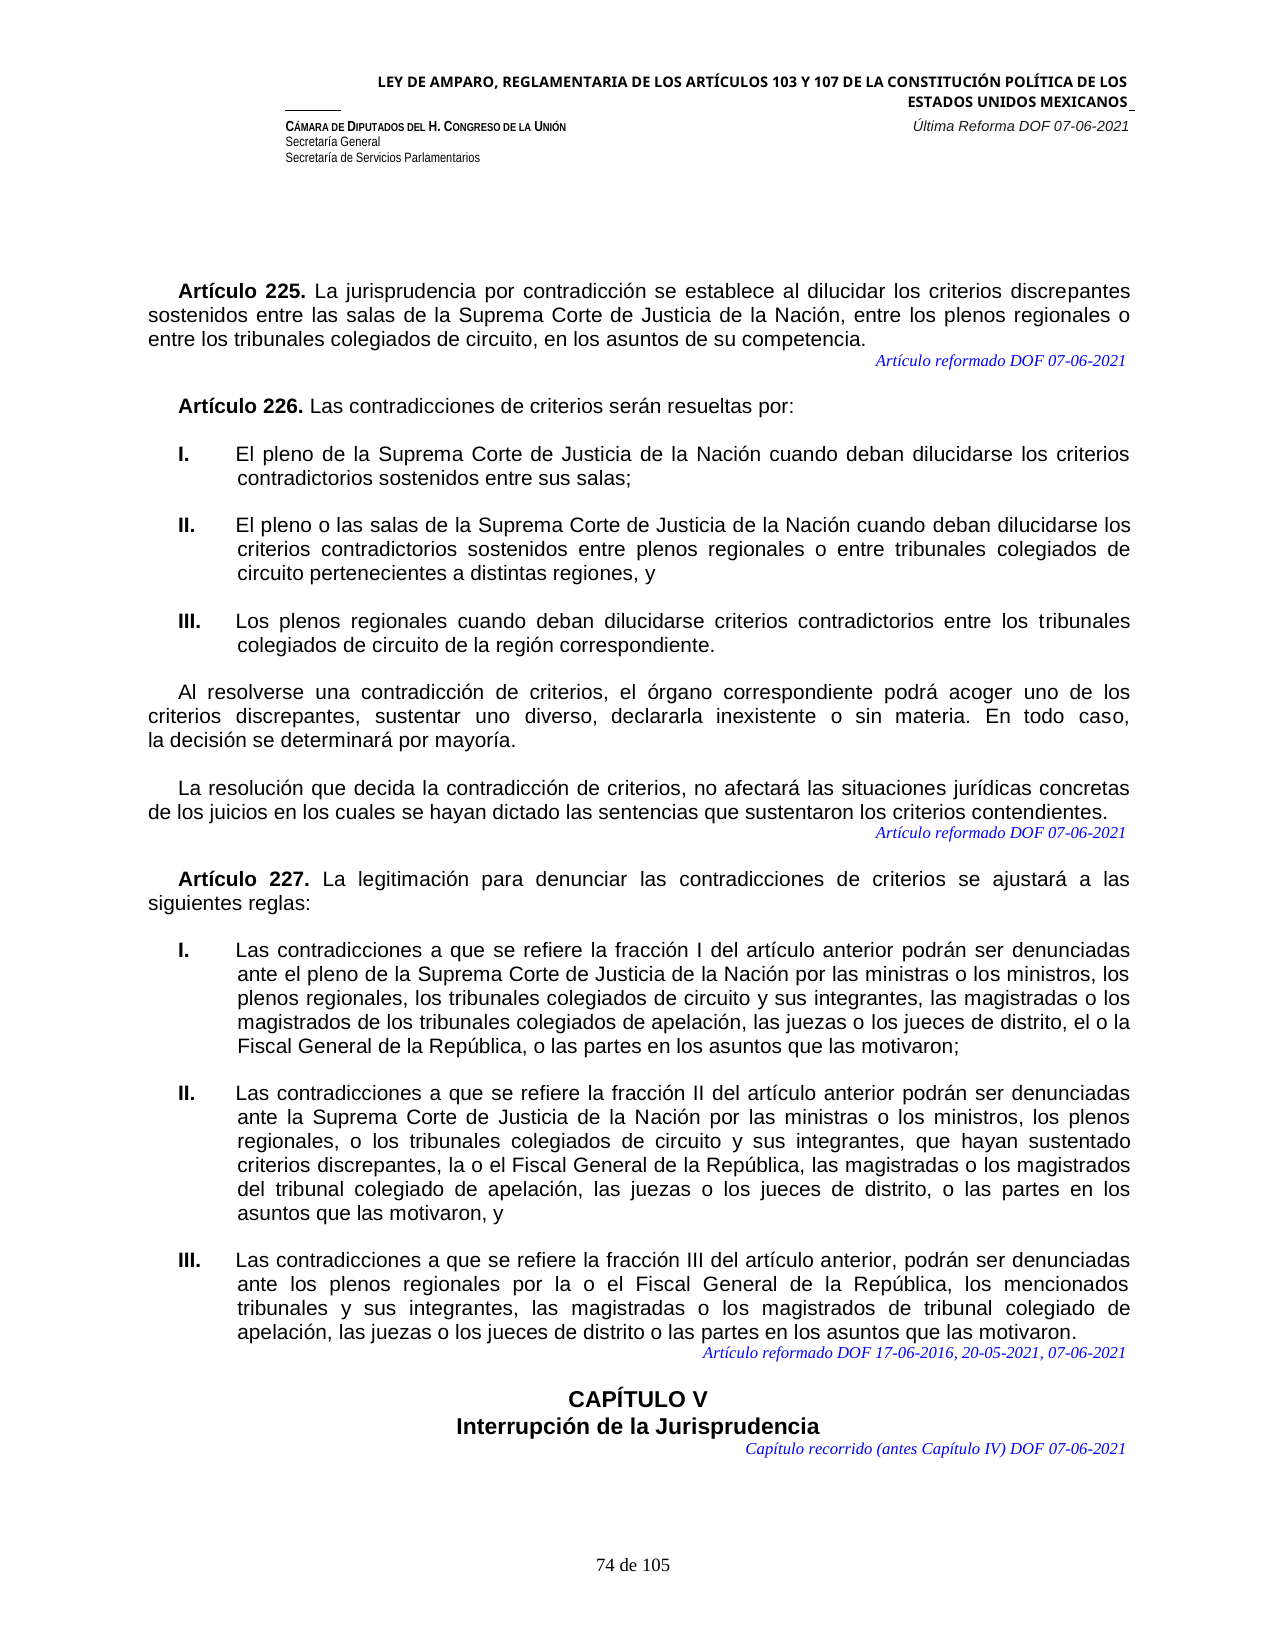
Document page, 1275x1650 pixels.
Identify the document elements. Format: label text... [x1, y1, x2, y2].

text Artículo reformado DOF 17-06-2016, 20-05-2021, 07-06-2021 [135, 1344, 1128, 1363]
text III. Las contradicciones a que se refiere la fracción III del artículo anterior, podrán ser denunciadas ante los plenos regionales por la o el Fiscal General de la República, los mencionados tribunales y sus integrantes, las magistradas o los magistrados de tribunal colegiado de apelación, las juezas o los jueces de distrito o las partes en los asuntos que las motivaron. [178, 1248, 1131, 1344]
text Artículo reformado DOF 07-06-2021 [135, 351, 1128, 370]
text CAPÍTULO V Interrupción de la Jurisprudencia [456, 1386, 823, 1439]
text Al resolverse una contradicción de criterios, el órgano correspondiente podrá acoger uno de los criterios discrepantes, sustentar uno diverso, declararla inexistente o sin materia. En todo caso, la decisión se determinará por mayoría. [148, 681, 1131, 752]
text Artículo 225. La jurisprudencia por contradicción se establece al dilucidar los criterios discrepantes sostenidos entre las salas de la Suprema Corte de Justicia de la Nación, entre los plenos regionales o entre los tribunales colegiados de circuito, en los asuntos de su competencia. [148, 279, 1131, 351]
text Capítulo recorrido (antes Capítulo IV) DOF 07-06-2021 [135, 1439, 1128, 1458]
text I. El pleno de la Suprema Corte de Justicia de la Nación cuando deban dilucidarse los criterios contradictorios sostenidos entre sus salas; [178, 442, 1130, 490]
text Artículo 226. Las contradicciones de criterios serán resueltas por: [178, 394, 1148, 418]
text Artículo 227. La legitimación para denunciar las contradicciones de criterios se ajustará a las siguientes reglas: [148, 867, 1130, 914]
text I. Las contradicciones a que se refiere la fracción I del artículo anterior podrán ser denunciadas ante el pleno de la Suprema Corte de Justicia de la Nación por las ministras o los ministros, los plenos regionales, los tribunales colegiados de circuito y sus integrantes, las magistradas o los magistrados de los tribunales colegiados de apelación, las juezas o los jueces de distrito, el o la Fiscal General de la República, o las partes en los asuntos que las motivaron; [178, 938, 1131, 1058]
text II. Las contradicciones a que se refiere la fracción II del artículo anterior podrán ser denunciadas ante la Suprema Corte de Justicia de la Nación por las ministras o los ministros, los plenos regionales, o los tribunales colegiados de circuito y sus integrantes, que hayan sustentado criterios discrepantes, la o el Fiscal General de la República, las magistradas o los magistrados del tribunal colegiado de apelación, las juezas o los jueces de distrito, o las partes en los asuntos que las motivaron, y [178, 1081, 1131, 1225]
text La resolución que decida la contradicción de criterios, no afectará las situaciones jurídicas concretas de los juicios en los cuales se hayan dictado las sentencias que sustentaron los criterios contendientes. [148, 776, 1130, 824]
text III. Los plenos regionales cuando deban dilucidarse criterios contradictorios entre los tribunales colegiados de circuito de la región correspondiente. [178, 609, 1131, 657]
text II. El pleno o las salas de la Suprema Corte de Justicia de la Nación cuando deban dilucidarse los criterios contradictorios sostenidos entre plenos regionales o entre tribunales colegiados de circuito pertenecientes a distintas regiones, y [178, 513, 1131, 585]
text Artículo reformado DOF 07-06-2021 [135, 824, 1128, 842]
